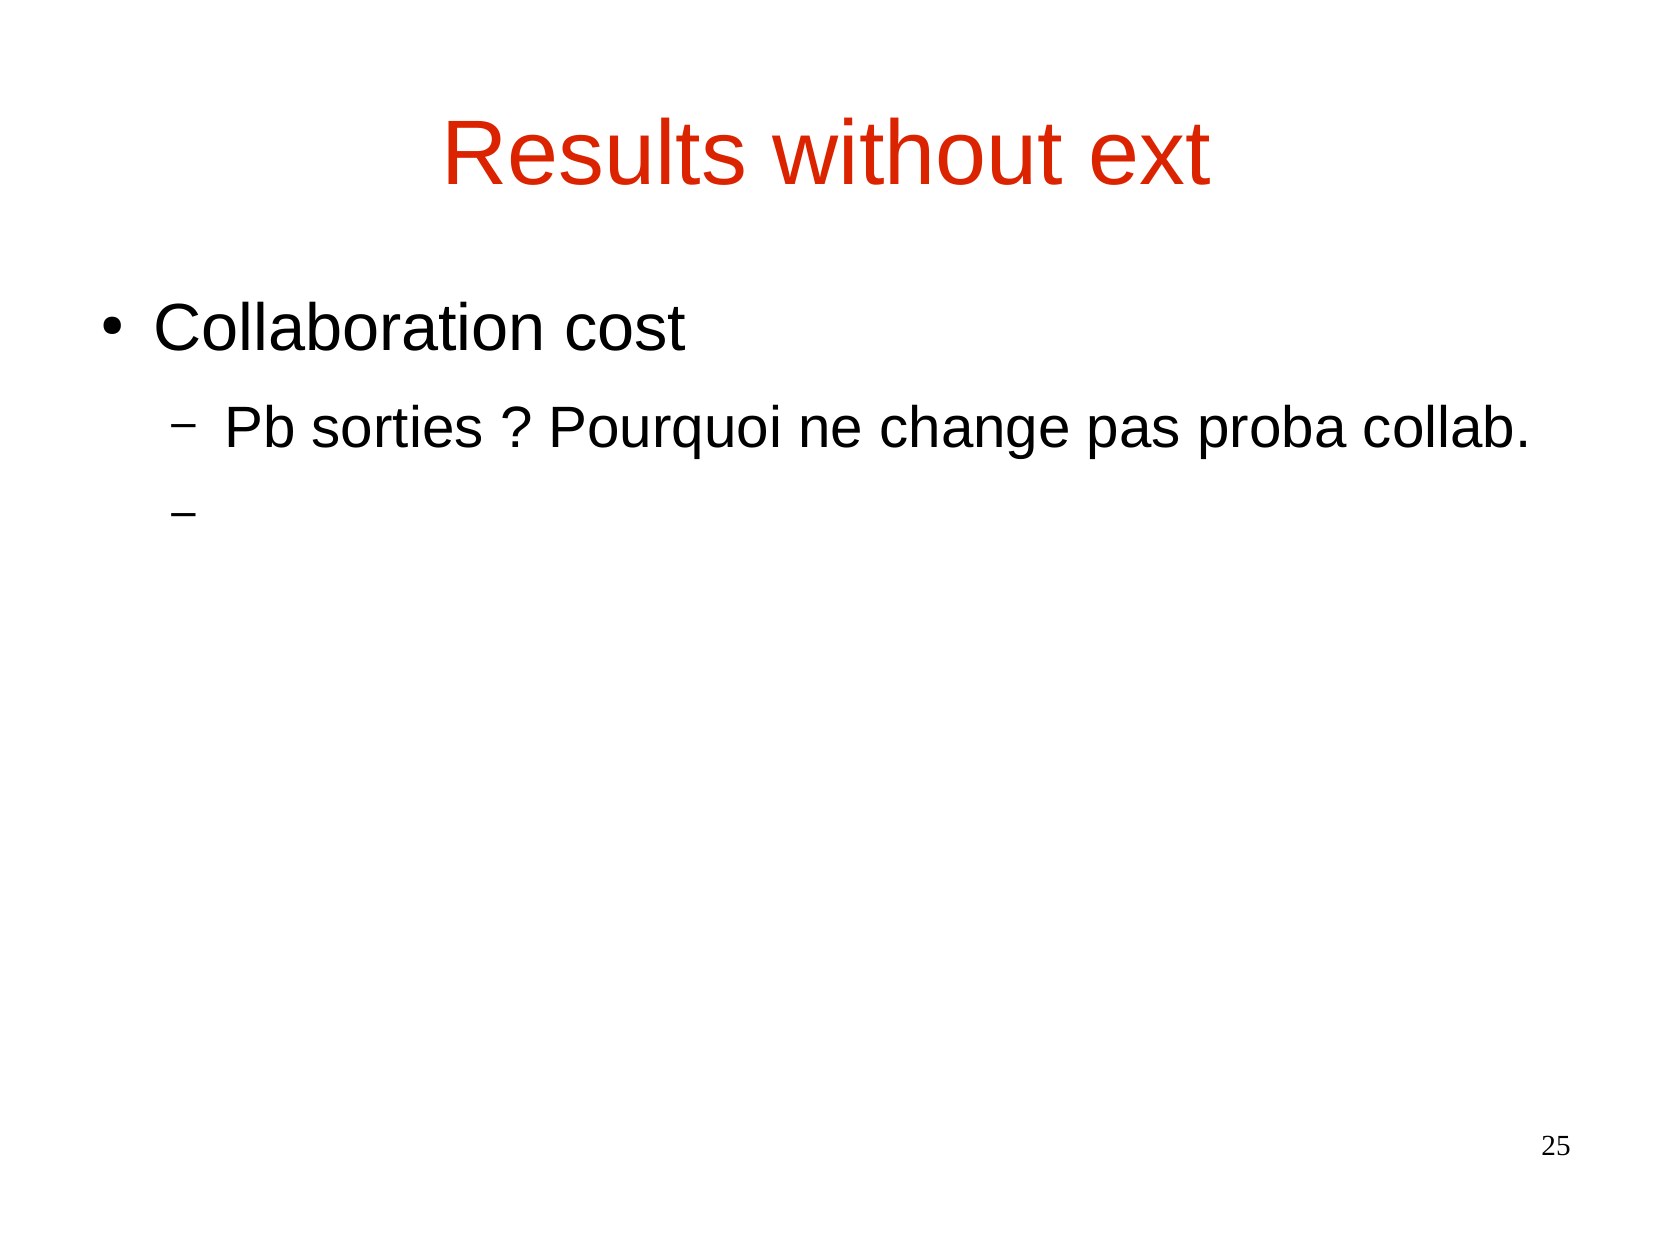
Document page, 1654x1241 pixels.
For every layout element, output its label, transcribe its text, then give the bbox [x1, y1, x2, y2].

list Collaboration cost Pb sorties ? Pourquoi ne change pas proba collab. [82, 290, 1538, 1010]
title Results without ext [82, 49, 1571, 257]
